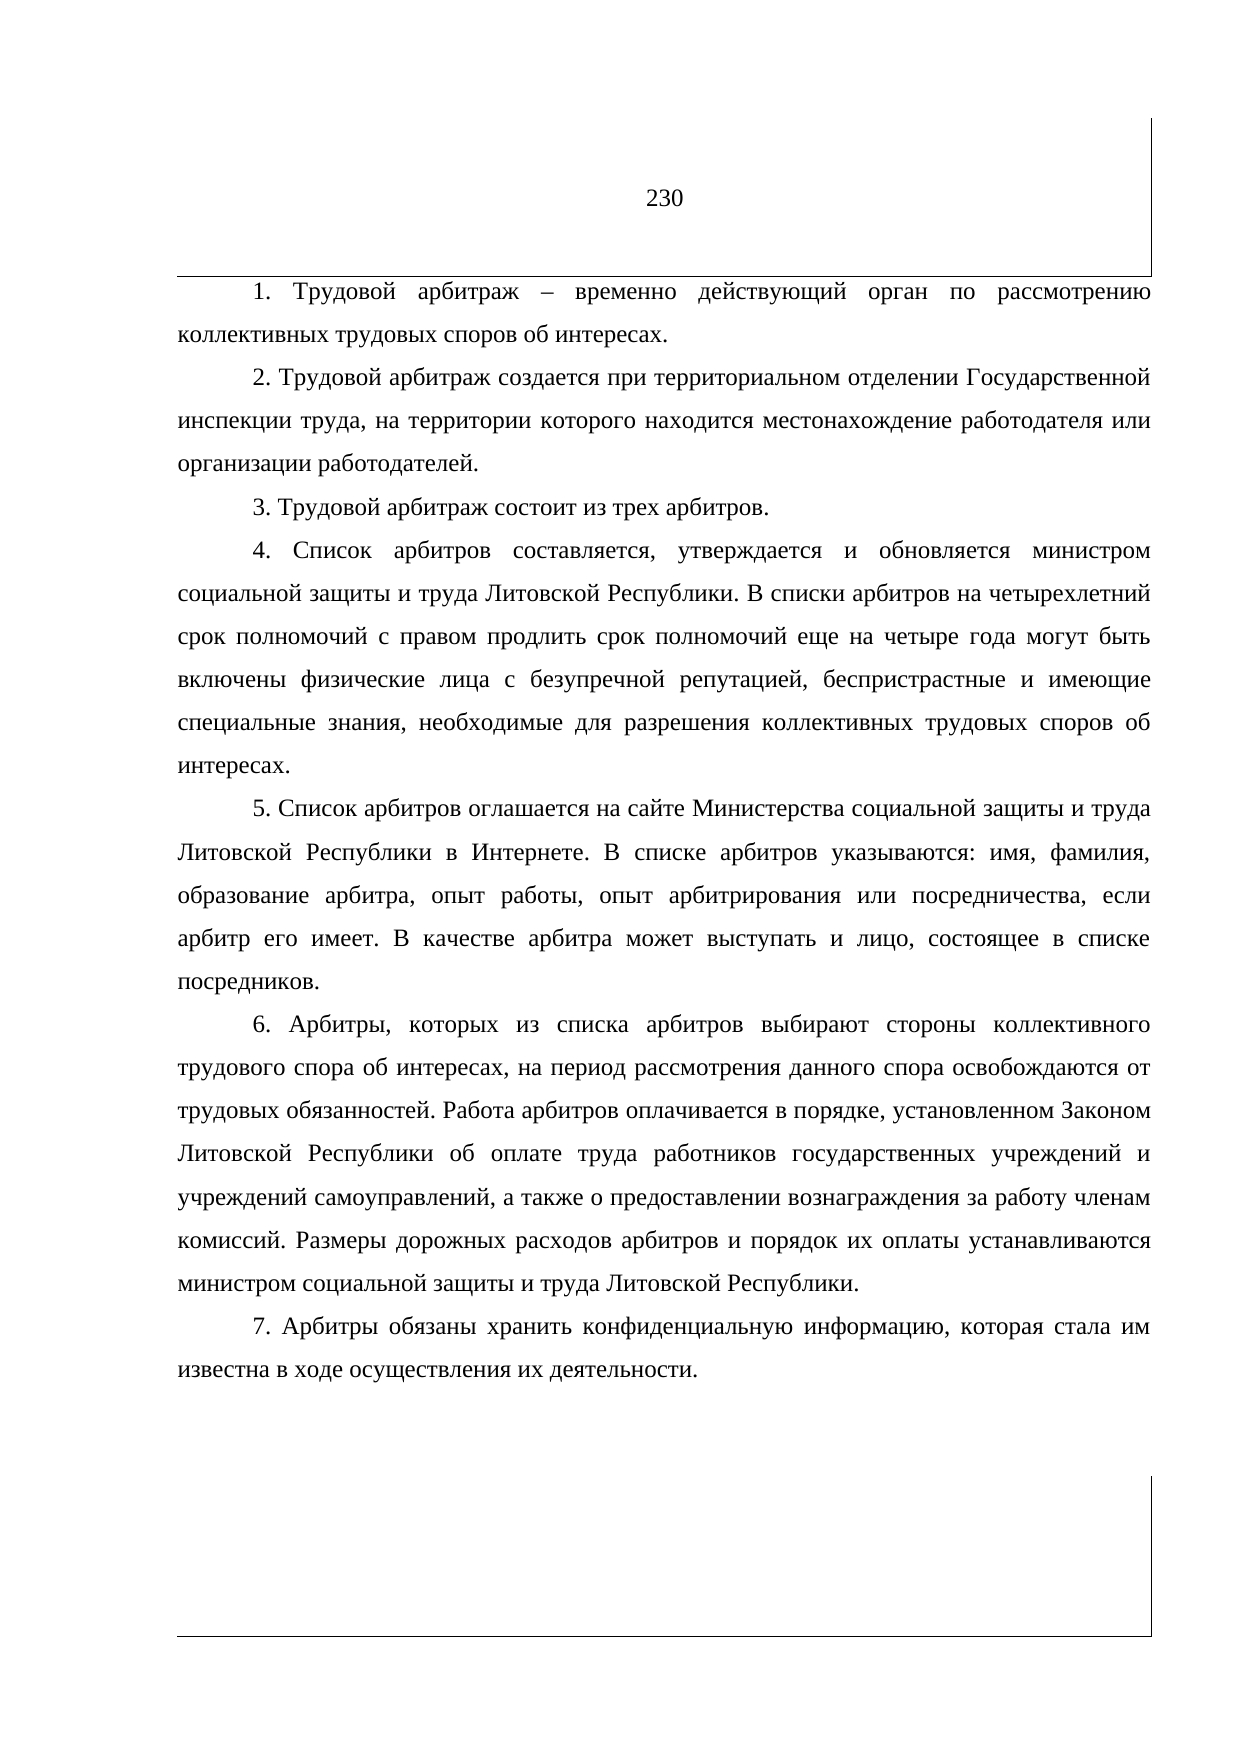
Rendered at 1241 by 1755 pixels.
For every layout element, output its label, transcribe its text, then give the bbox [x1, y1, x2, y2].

text 4. Список арбитров составляется, утверждается и обновляется министром социальной защиты и труда Литовской Республики. В списки арбитров на четырехлетний срок полномочий с правом продлить срок полномочий еще на четыре года могут быть включены физические лица с безупречной репутацией, беспристрастные и имеющие специальные знания, необходимые для разрешения коллективных трудовых споров об интересах. [177, 535, 1152, 779]
text 6. Арбитры, которых из списка арбитров выбирают стороны коллективного трудового спора об интересах, на период рассмотрения данного спора освобождаются от трудовых обязанностей. Работа арбитров оплачивается в порядке, установленном Законом Литовской Республики об оплате труда работников государственных учреждений и учреждений самоуправлений, а также о предоставлении вознаграждения за работу членам комиссий. Размеры дорожных расходов арбитров и порядок их оплаты устанавливаются министром социальной защиты и труда Литовской Республики. [177, 1009, 1152, 1297]
text 3. Трудовой арбитраж состоит из трех арбитров. [177, 492, 1152, 520]
text 7. Арбитры обязаны хранить конфиденциальную информацию, которая стала им известна в ходе осуществления их деятельности. [177, 1311, 1152, 1383]
text 5. Список арбитров оглашается на сайте Министерства социальной защиты и труда Литовской Республики в Интернете. В списке арбитров указываются: имя, фамилия, образование арбитра, опыт работы, опыт арбитрирования или посредничества, если арбитр его имеет. В качестве арбитра может выступать и лицо, состоящее в списке посредников. [177, 793, 1152, 995]
text 2. Трудовой арбитраж создается при территориальном отделении Государственной инспекции труда, на территории которого находится местонахождение работодателя или организации работодателей. [177, 362, 1152, 477]
text 1. Трудовой арбитраж – временно действующий орган по рассмотрению коллективных трудовых споров об интересах. [177, 276, 1152, 348]
